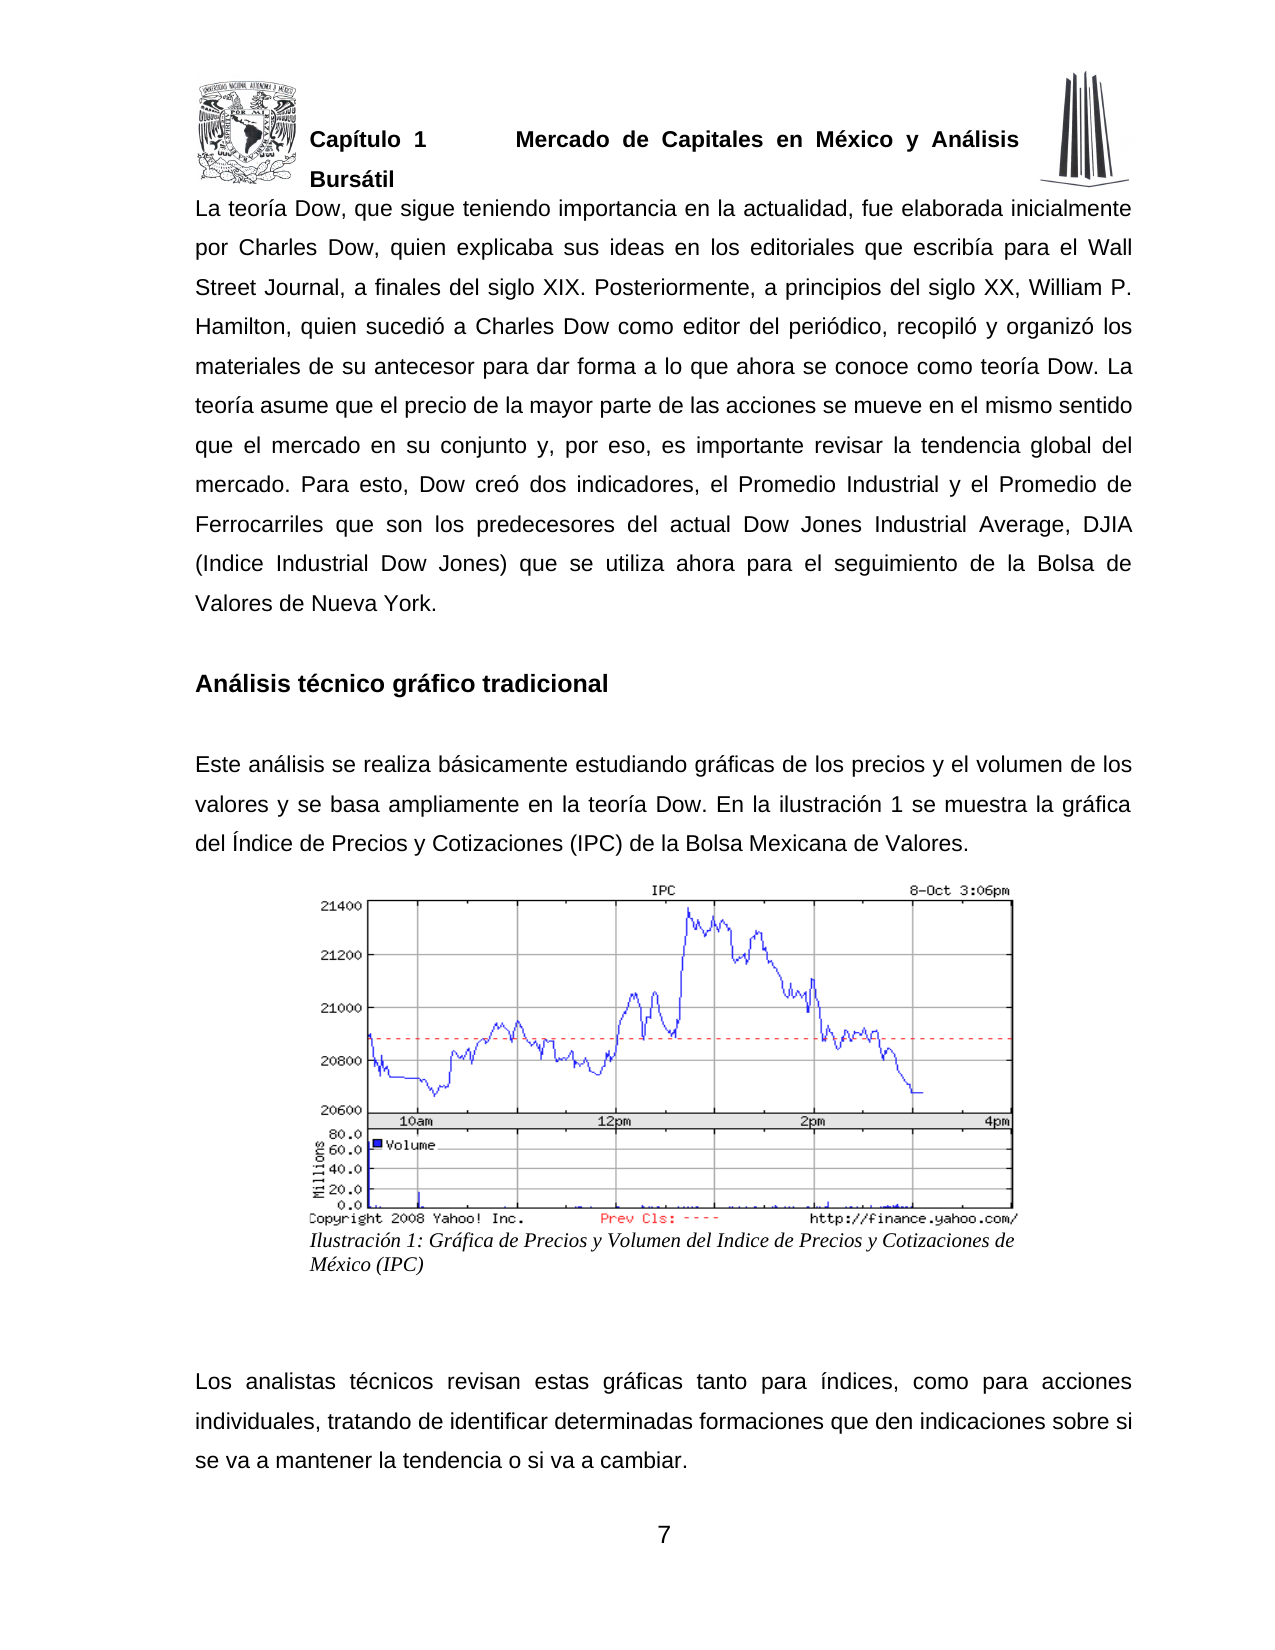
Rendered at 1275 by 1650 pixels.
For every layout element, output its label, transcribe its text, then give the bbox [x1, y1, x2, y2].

text La teoría Dow, que sigue teniendo importancia en la actualidad, fue elaborada inicialmente por Charles Dow, quien explicaba sus ideas en los editoriales que escribía para el Wall Street Journal, a finales del siglo XIX. Posteriormente, a principios del siglo XX, William P. Hamilton, quien sucedió a Charles Dow como editor del periódico, recopiló y organizó los materiales de su antecesor para dar forma a lo que ahora se conoce como teoría Dow. La teoría asume que el precio de la mayor parte de las acciones se mueve en el mismo sentido que el mercado en su conjunto y, por eso, es importante revisar la tendencia global del mercado. Para esto, Dow creó dos indicadores, el Promedio Industrial y el Promedio de Ferrocarriles que son los predecesores del actual Dow Jones Industrial Average, DJIA (Indice Industrial Dow Jones) que se utiliza ahora para el seguimiento de la Bolsa de Valores de Nueva York. [195, 195, 1133, 616]
text Ilustración 1: Gráfica de Precios y Volumen del Indice de Precios y Cotizaciones de México (IPC) [309, 1228, 1019, 1276]
picture [1034, 65, 1136, 193]
text Este análisis se realiza básicamente estudiando gráficas de los precios y el volumen de los valores y se basa ampliamente en la teoría Dow. En la ilustración 1 se muestra la gráfica del Índice de Precios y Cotizaciones (IPC) de la Bolsa Mexicana de Valores. [195, 751, 1133, 857]
text Análisis técnico gráfico tradicional [195, 669, 1133, 697]
picture [309, 882, 1019, 1228]
text Los analistas técnicos revisan estas gráficas tanto para índices, como para acciones individuales, tratando de identificar determinadas formaciones que den indicaciones sobre si se va a mantener la tendencia o si va a cambiar. [195, 1368, 1133, 1473]
